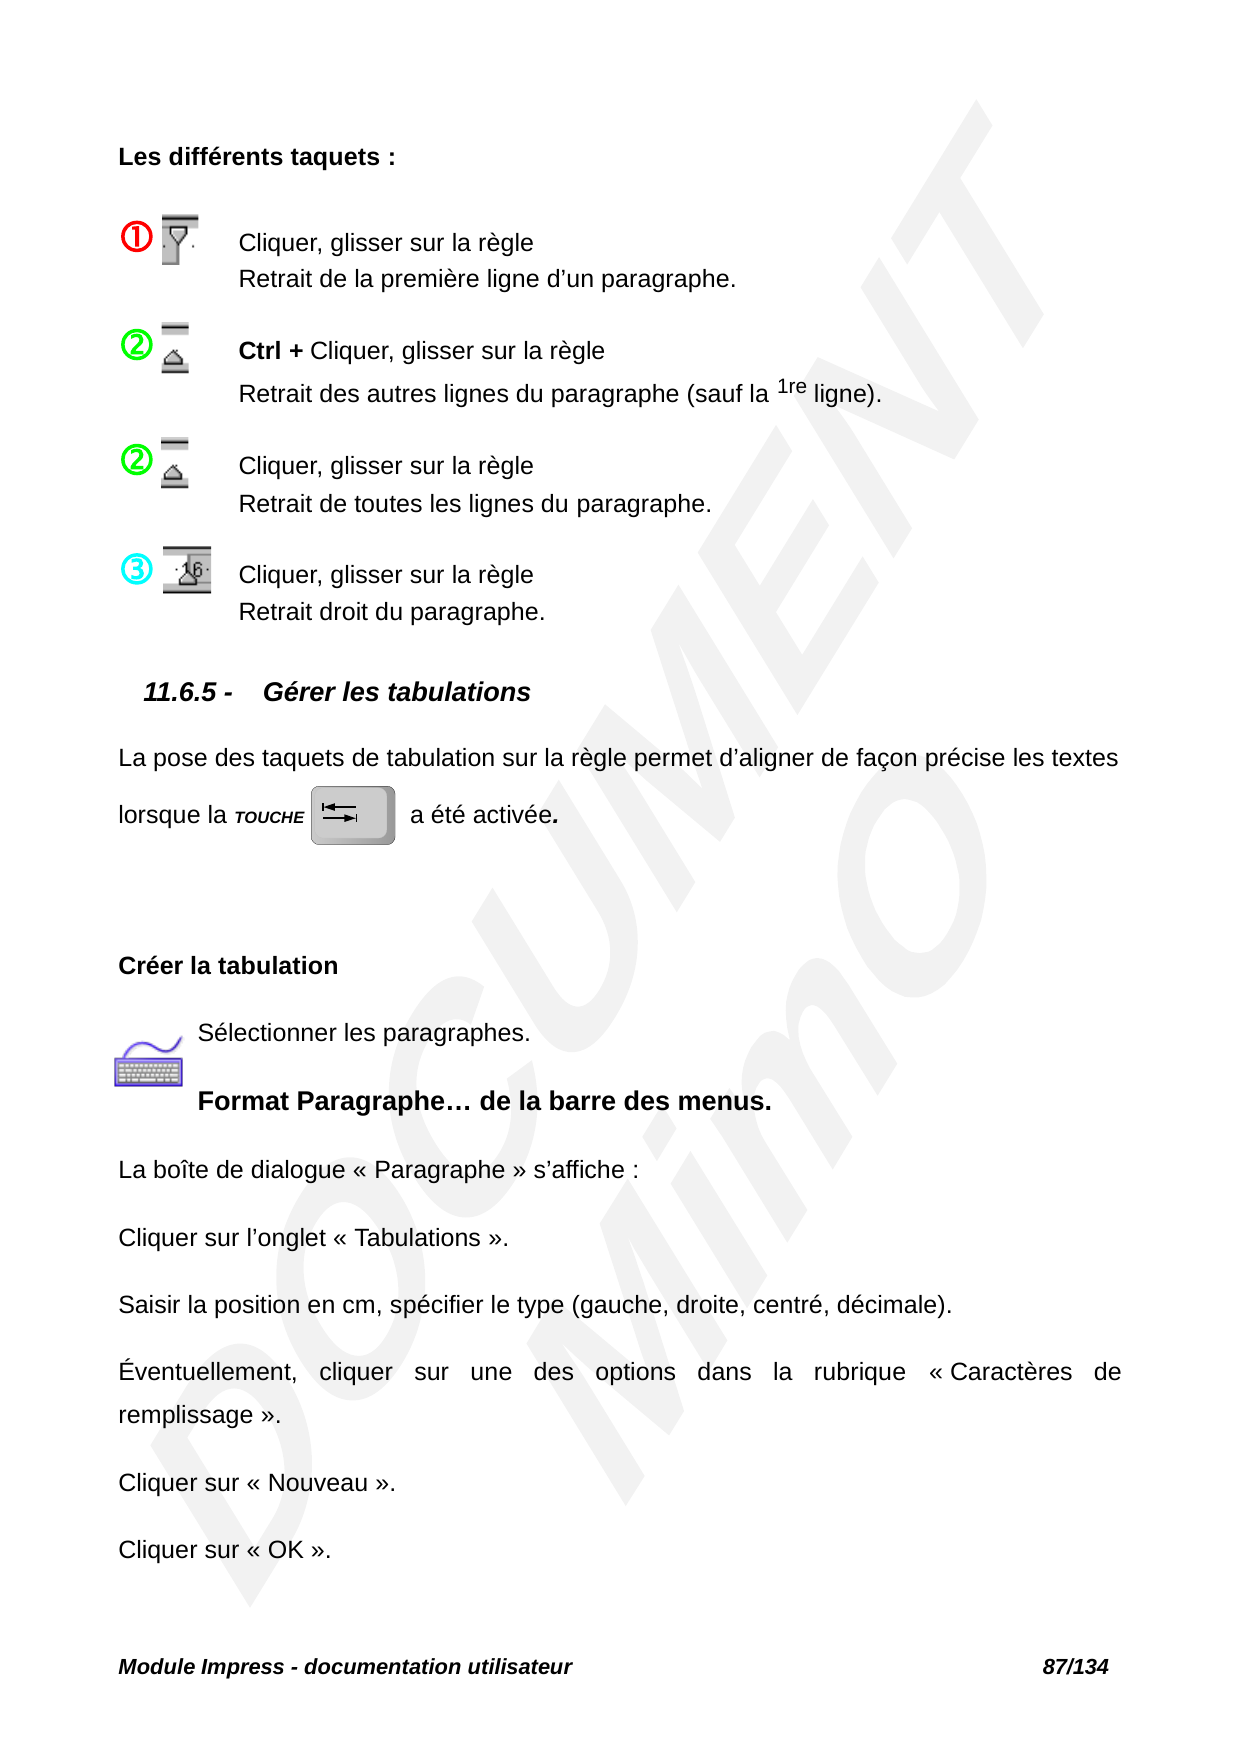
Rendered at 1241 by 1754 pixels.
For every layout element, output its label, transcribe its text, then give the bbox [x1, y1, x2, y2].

text  Cliquer, glisser sur la règle Retrait de toutes les lignes du paragraphe. [118, 437, 1122, 518]
text La pose des taquets de tabulation sur la règle permet d’aligner de façon précise les textes lorsque la touche a été activée. [118, 743, 1122, 845]
text  Ctrl + Cliquer, glisser sur la règle Retrait des autres lignes du paragraphe (sauf la 1re ligne). [118, 322, 1122, 408]
text Sélectionner les paragraphes. [118, 1018, 1122, 1047]
text Saisir la position en cm, spécifier le type (gauche, droite, centré, décimale). [118, 1289, 1122, 1319]
text  Cliquer, glisser sur la règle Retrait droit du paragraphe. [118, 547, 1122, 626]
subtitle Gérer les tabulations [143, 675, 1122, 706]
text Format Paragraphe… de la barre des menus. [118, 1085, 1122, 1116]
text  Cliquer, glisser sur la règle Retrait de la première ligne d’un paragraphe. [118, 214, 1122, 322]
text La boîte de dialogue « Paragraphe » s’affiche : [118, 1155, 1122, 1184]
text Cliquer sur « OK ». [118, 1535, 1122, 1564]
text Cliquer sur l’onglet « Tabulations ». [118, 1222, 1122, 1251]
text Éventuellement, cliquer sur une des options dans la rubrique « Caractères de remplissage ». [118, 1357, 1122, 1429]
text Créer la tabulation [118, 951, 1122, 980]
picture [110, 1025, 186, 1101]
text Les différents taquets : [118, 142, 1122, 171]
text Cliquer sur « Nouveau ». [118, 1467, 1122, 1497]
